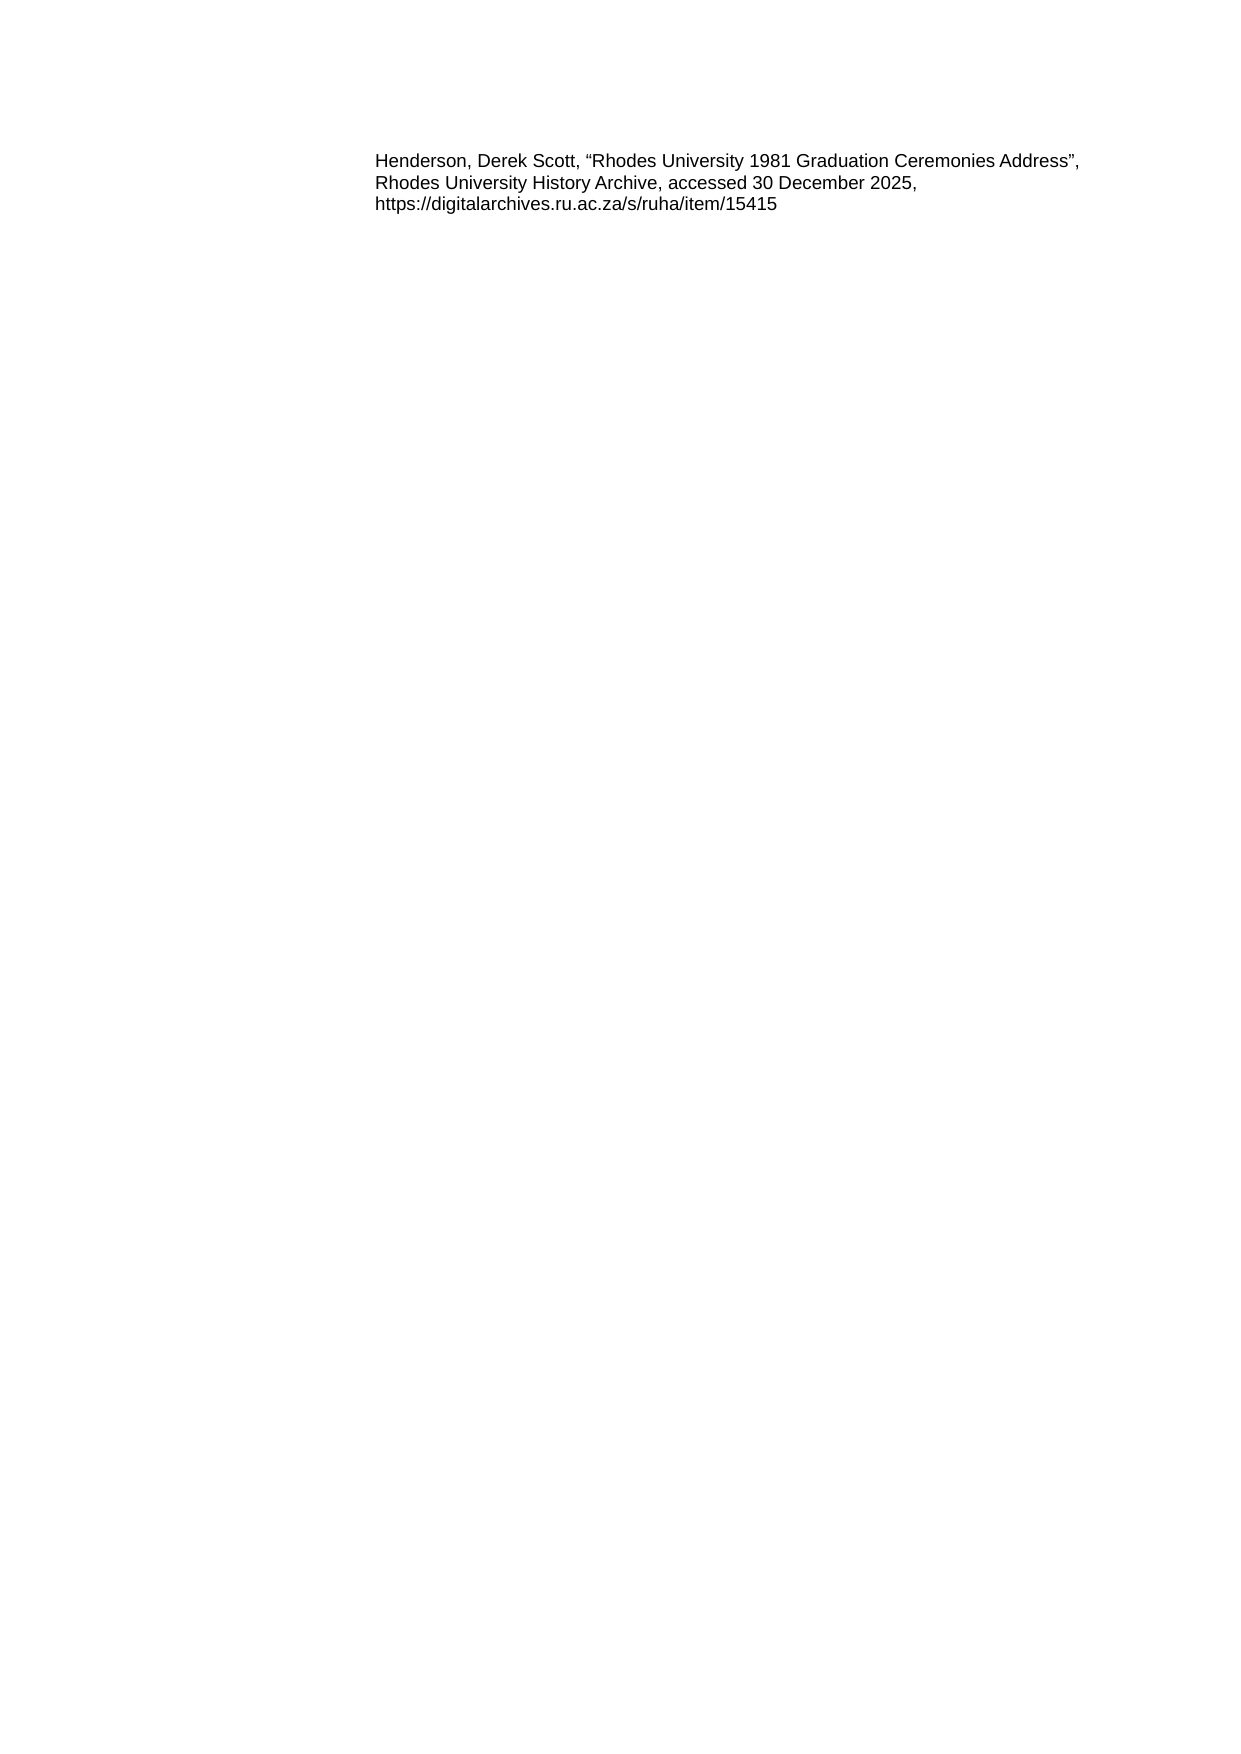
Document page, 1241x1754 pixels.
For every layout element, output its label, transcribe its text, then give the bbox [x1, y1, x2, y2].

text Henderson, Derek Scott, “Rhodes University 1981 Graduation Ceremonies Address”, Rhodes University History Archive, accessed 30 December 2025, https://digitalarchives.ru.ac.za/s/ruha/item/15415 [375, 150, 1090, 215]
